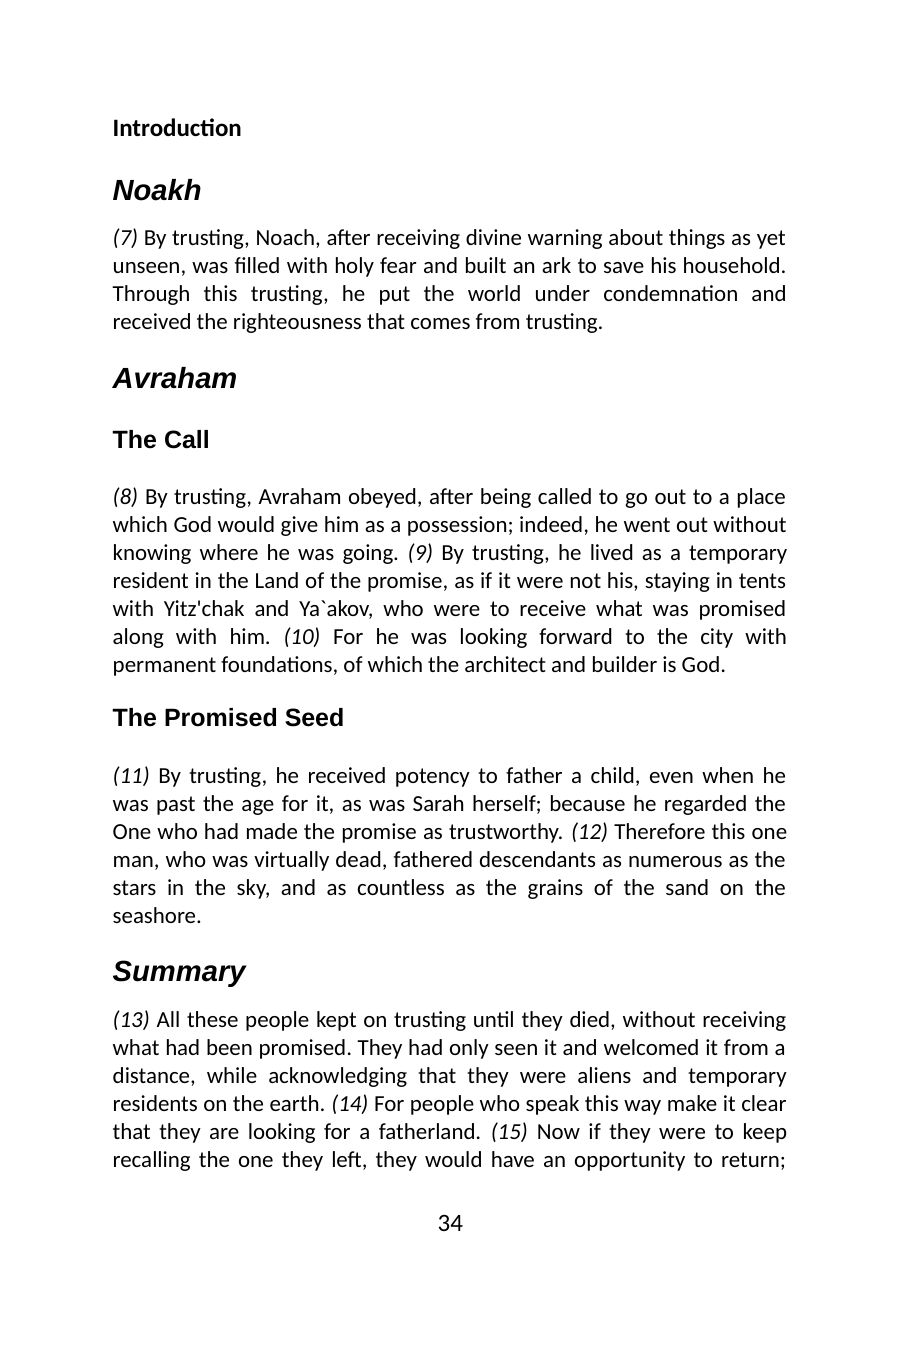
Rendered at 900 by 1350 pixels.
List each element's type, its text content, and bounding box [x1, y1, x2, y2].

subtitle Summary [112, 954, 787, 988]
subtitle Avraham [112, 361, 787, 395]
text (11) By trusting, he received potency to father a child, even when he was past the age for it, as was Sarah herself; because he regarded the One who had made the promise as trustworthy. (12) Therefore this one man, who was virtually dead, fathered descendants as numerous as the stars in the sky, and as countless as the grains of the sand on the seashore. [112, 761, 787, 929]
subtitle Noakh [112, 173, 787, 207]
text (8) By trusting, Avraham obeyed, after being called to go out to a place which God would give him as a possession; indeed, he went out without knowing where he was going. (9) By trusting, he lived as a temporary resident in the Land of the promise, as if it were not his, staying in tents with Yitz'chak and Ya`akov, who were to receive what was promised along with him. (10) For he was looking forward to the city with permanent foundations, of which the architect and builder is God. [112, 482, 787, 678]
text (13) All these people kept on trusting until they died, without receiving what had been promised. They had only seen it and welcomed it from a distance, while acknowledging that they were aliens and temporary residents on the earth. (14) For people who speak this way make it clear that they are looking for a fatherland. (15) Now if they were to keep recalling the one they left, they would have an opportunity to return; [112, 1005, 787, 1173]
text (7) By trusting, Noach, after receiving divine warning about things as yet unseen, was filled with holy fear and built an ark to save his household. Through this trusting, he put the world under condemnation and received the righteousness that comes from trusting. [112, 223, 787, 336]
subtitle The Call [112, 425, 787, 453]
subtitle The Promised Seed [112, 703, 787, 732]
